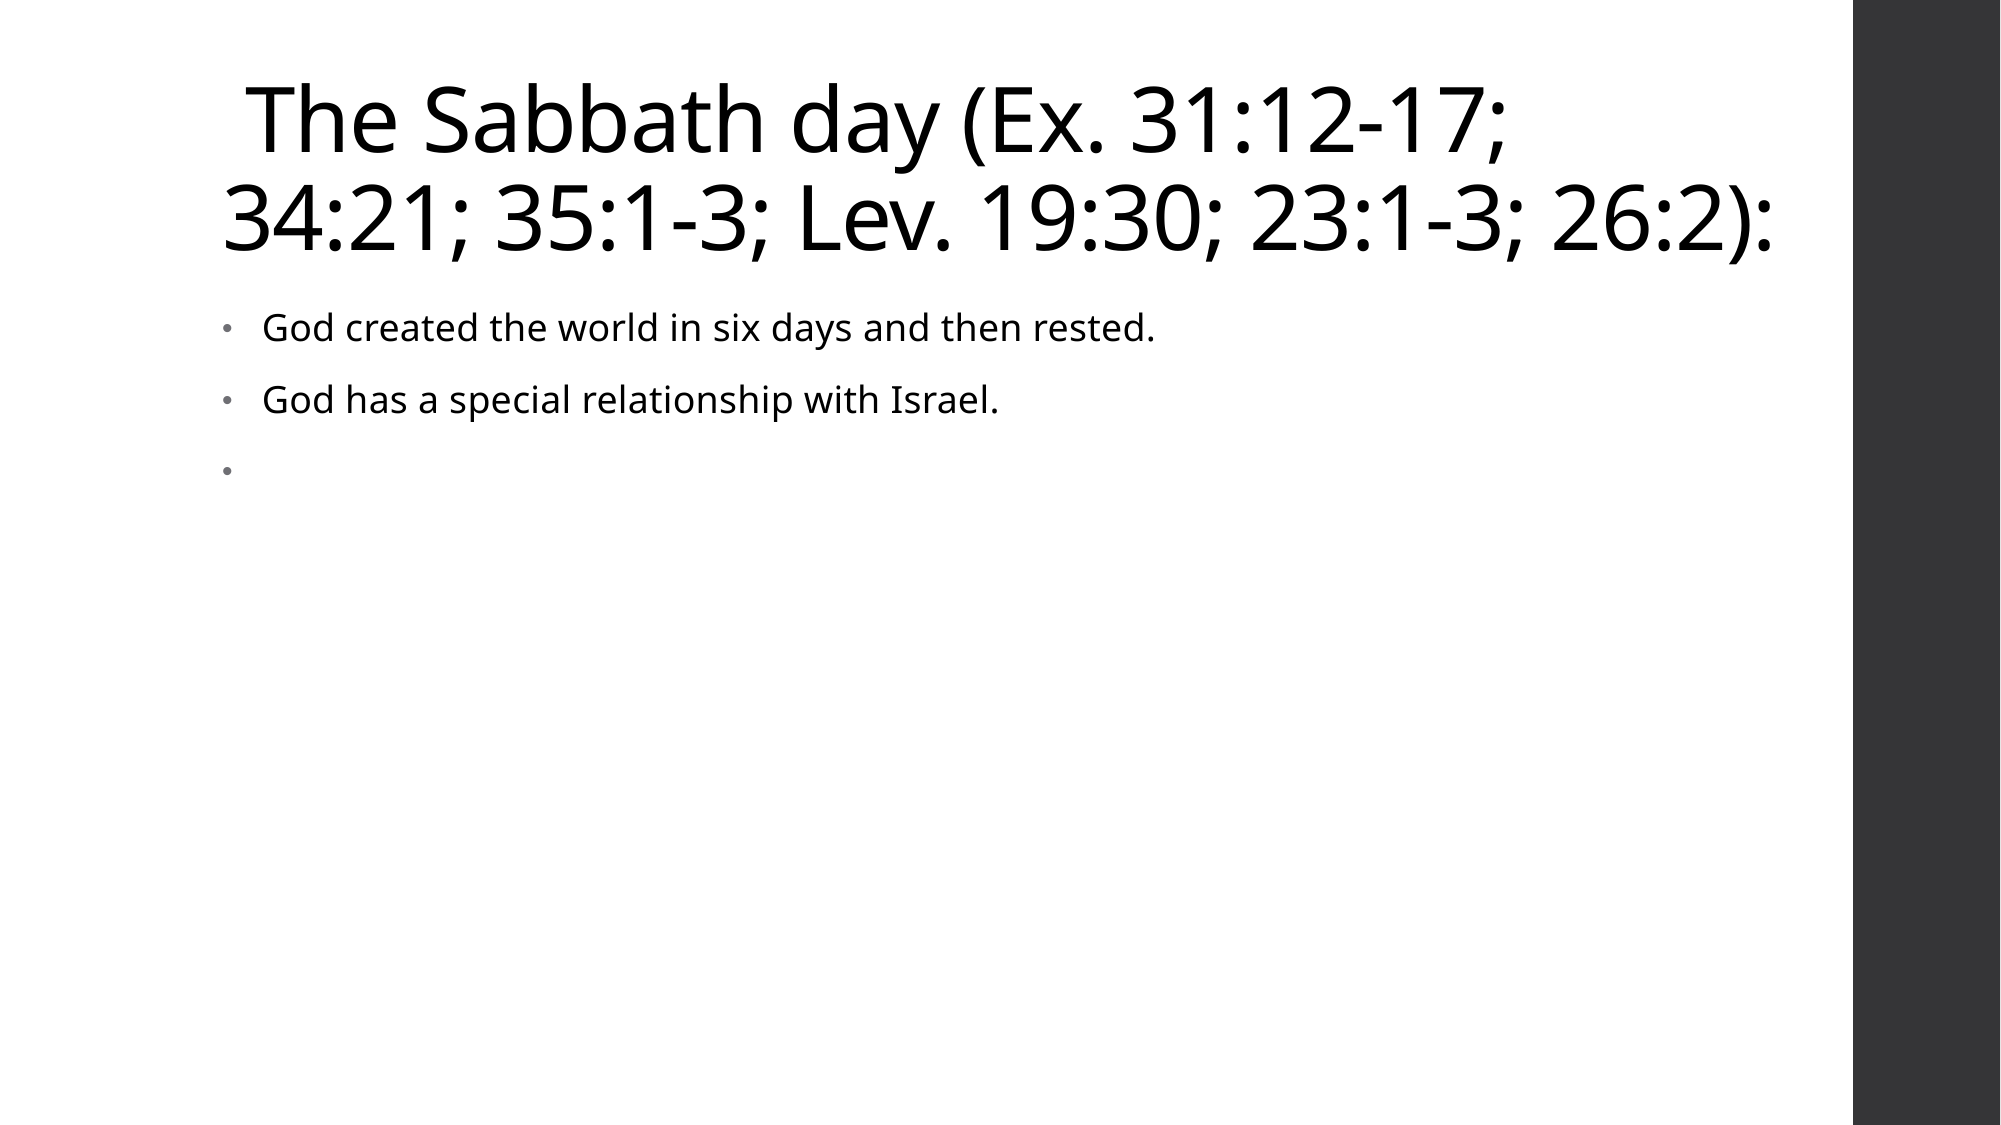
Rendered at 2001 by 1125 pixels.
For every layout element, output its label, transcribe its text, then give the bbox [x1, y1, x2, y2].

list God created the world in six days and then rested. God has a special relationship with Israel. [206, 299, 1617, 1014]
title The Sabbath day (Ex. 31:12-17; 34:21; 35:1-3; Lev. 19:30; 23:1-3; 26:2): [206, 60, 1797, 278]
